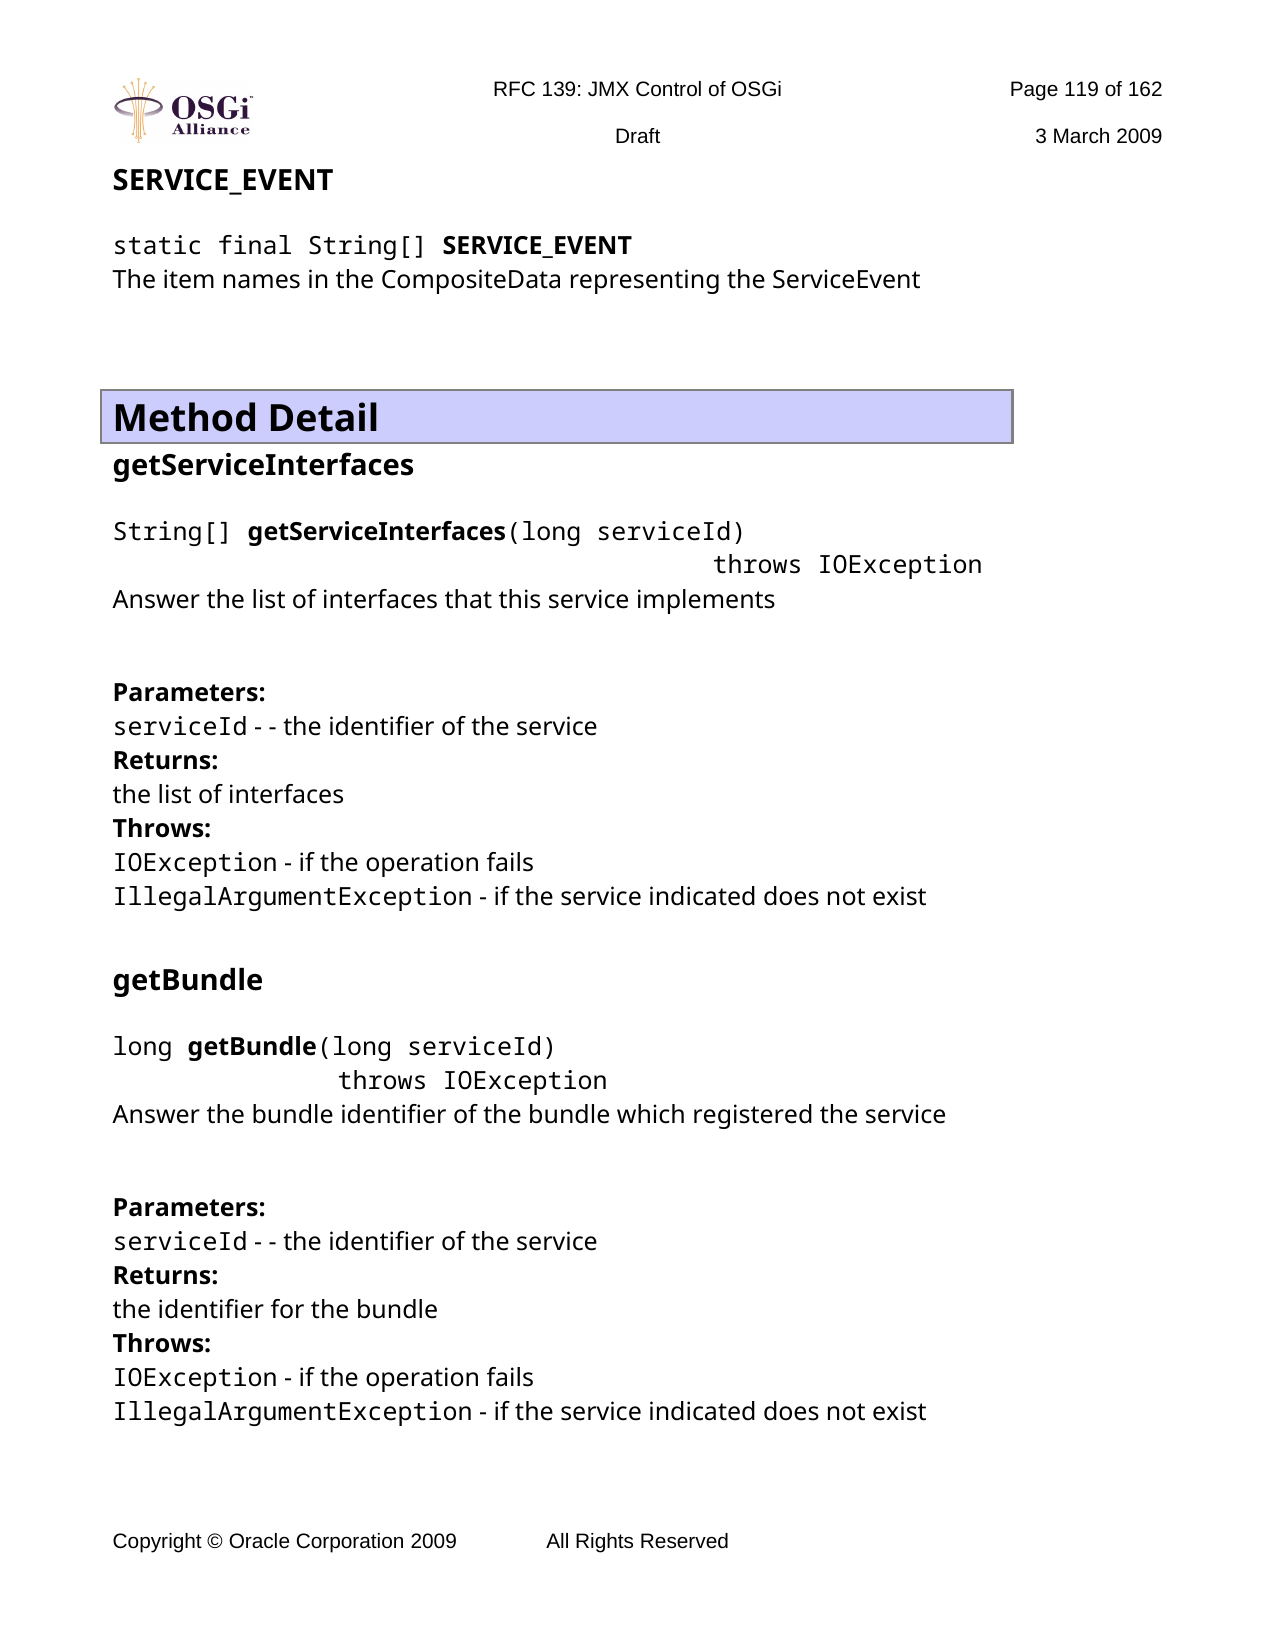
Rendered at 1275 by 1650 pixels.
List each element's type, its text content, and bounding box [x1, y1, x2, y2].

text Throws: [112, 1326, 1162, 1360]
text Parameters: [112, 1189, 1162, 1223]
text Parameters: [112, 674, 1162, 708]
text SERVICE_EVENT [112, 159, 1162, 199]
text the identifier for the bundle [112, 1292, 1162, 1326]
text Returns: [112, 742, 1162, 777]
picture [114, 78, 254, 143]
text long getBundle(long serviceId) [112, 1028, 1162, 1062]
text Returns: [112, 1258, 1162, 1292]
table_header Method Detail [102, 391, 1011, 442]
text String[] getServiceInterfaces(long serviceId) [112, 513, 1162, 547]
text serviceId - - the identifier of the service [112, 1223, 1162, 1258]
text IOException - if the operation fails [112, 1360, 1162, 1394]
text the list of interfaces [112, 777, 1162, 811]
text serviceId - - the identifier of the service [112, 708, 1162, 742]
text Answer the bundle identifier of the bundle which registered the service [112, 1096, 1162, 1130]
text getServiceInterfaces [112, 444, 1162, 484]
text static final String[] SERVICE_EVENT [112, 228, 1162, 262]
text throws IOException [112, 1062, 1162, 1096]
text The item names in the CompositeData representing the ServiceEvent [112, 262, 1162, 296]
text getBundle [112, 959, 1162, 999]
text IOException - if the operation fails [112, 845, 1162, 879]
text Throws: [112, 811, 1162, 845]
text Answer the list of interfaces that this service implements [112, 581, 1162, 615]
text IllegalArgumentException - if the service indicated does not exist [112, 879, 1162, 913]
text throws IOException [112, 547, 1162, 581]
text IllegalArgumentException - if the service indicated does not exist [112, 1394, 1162, 1428]
